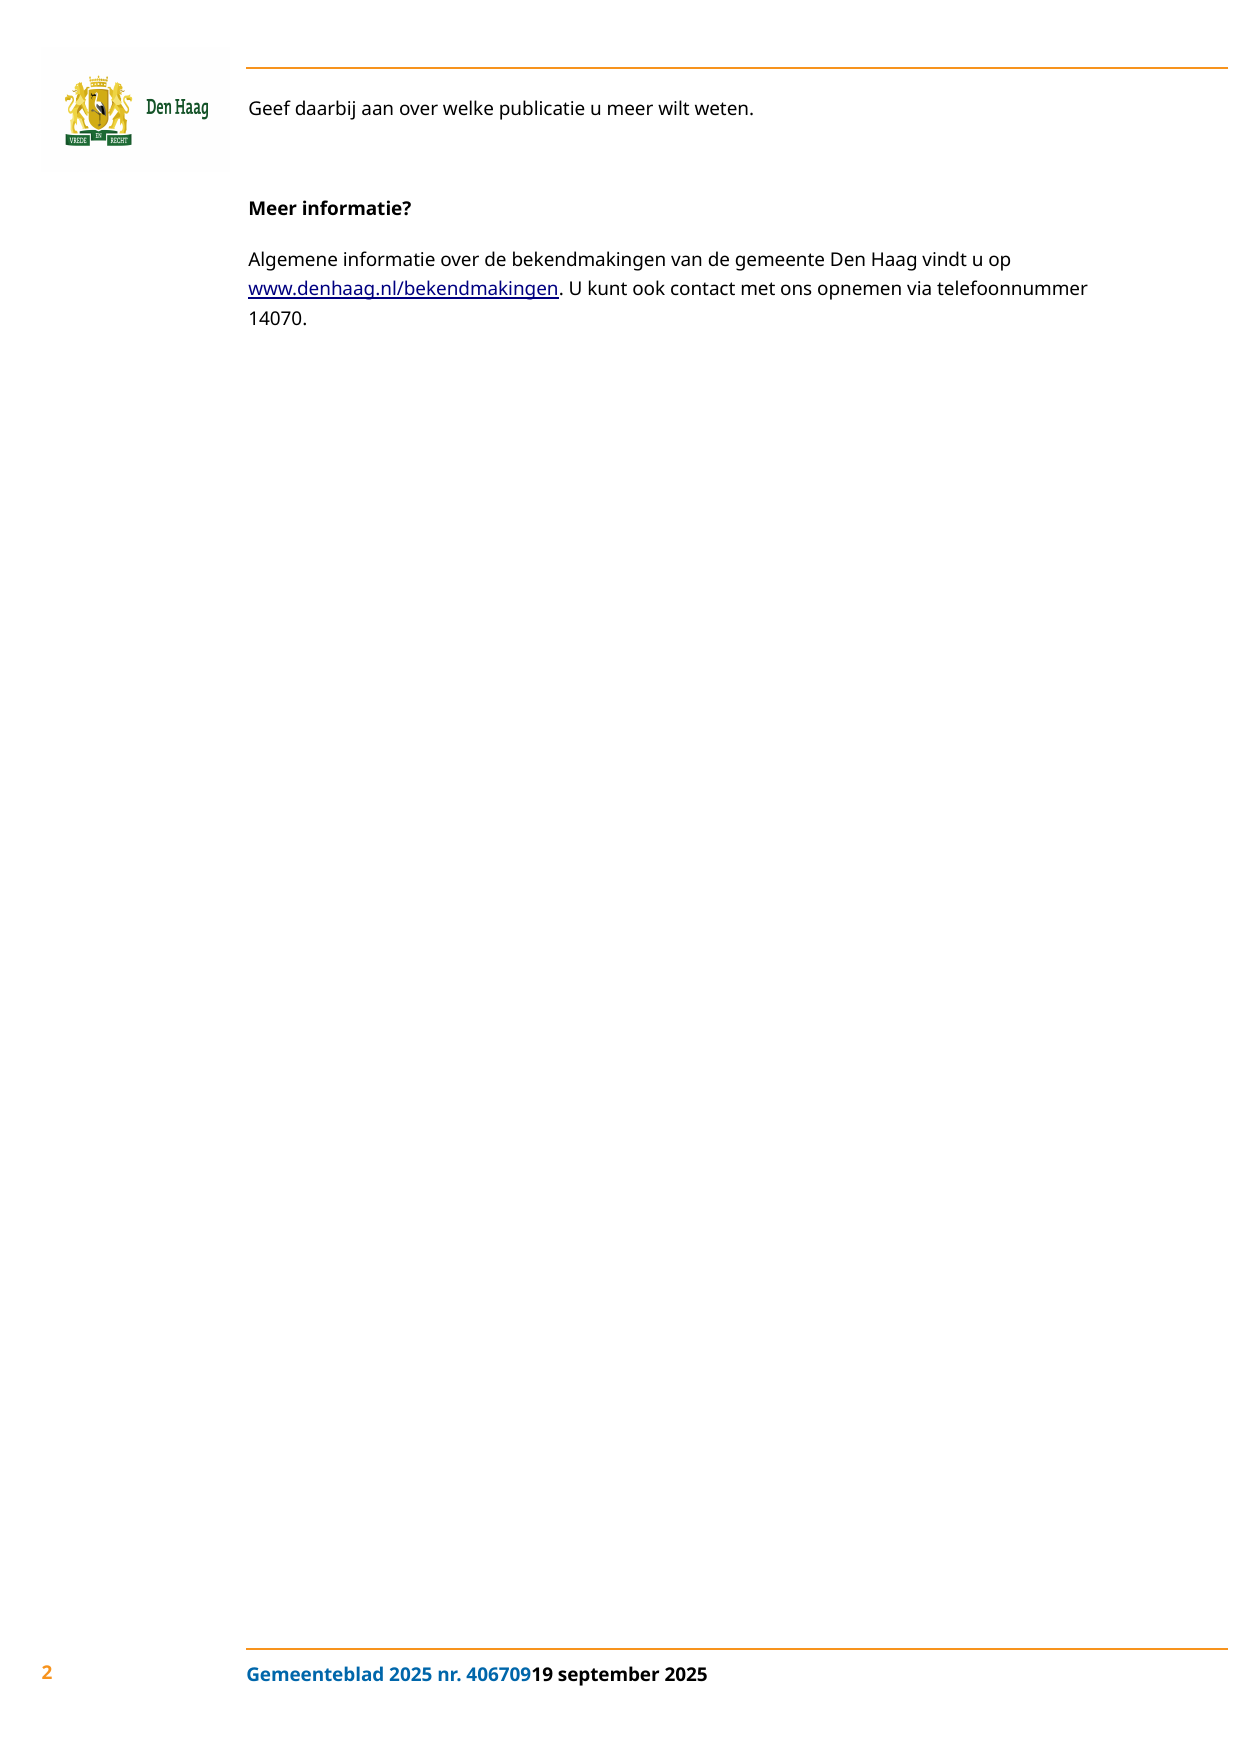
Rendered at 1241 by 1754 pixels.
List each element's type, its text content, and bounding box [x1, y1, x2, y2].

text Meer informatie? [248, 196, 1152, 221]
text Geef daarbij aan over welke publicatie u meer wilt weten. [248, 95, 1152, 121]
text Algemene informatie over de bekendmakingen van de gemeente Den Haag vindt u op www.denhaag.nl/bekendmakingen. U kunt ook contact met ons opnemen via telefoonnummer 14070. [248, 246, 1152, 331]
picture [41, 47, 231, 172]
